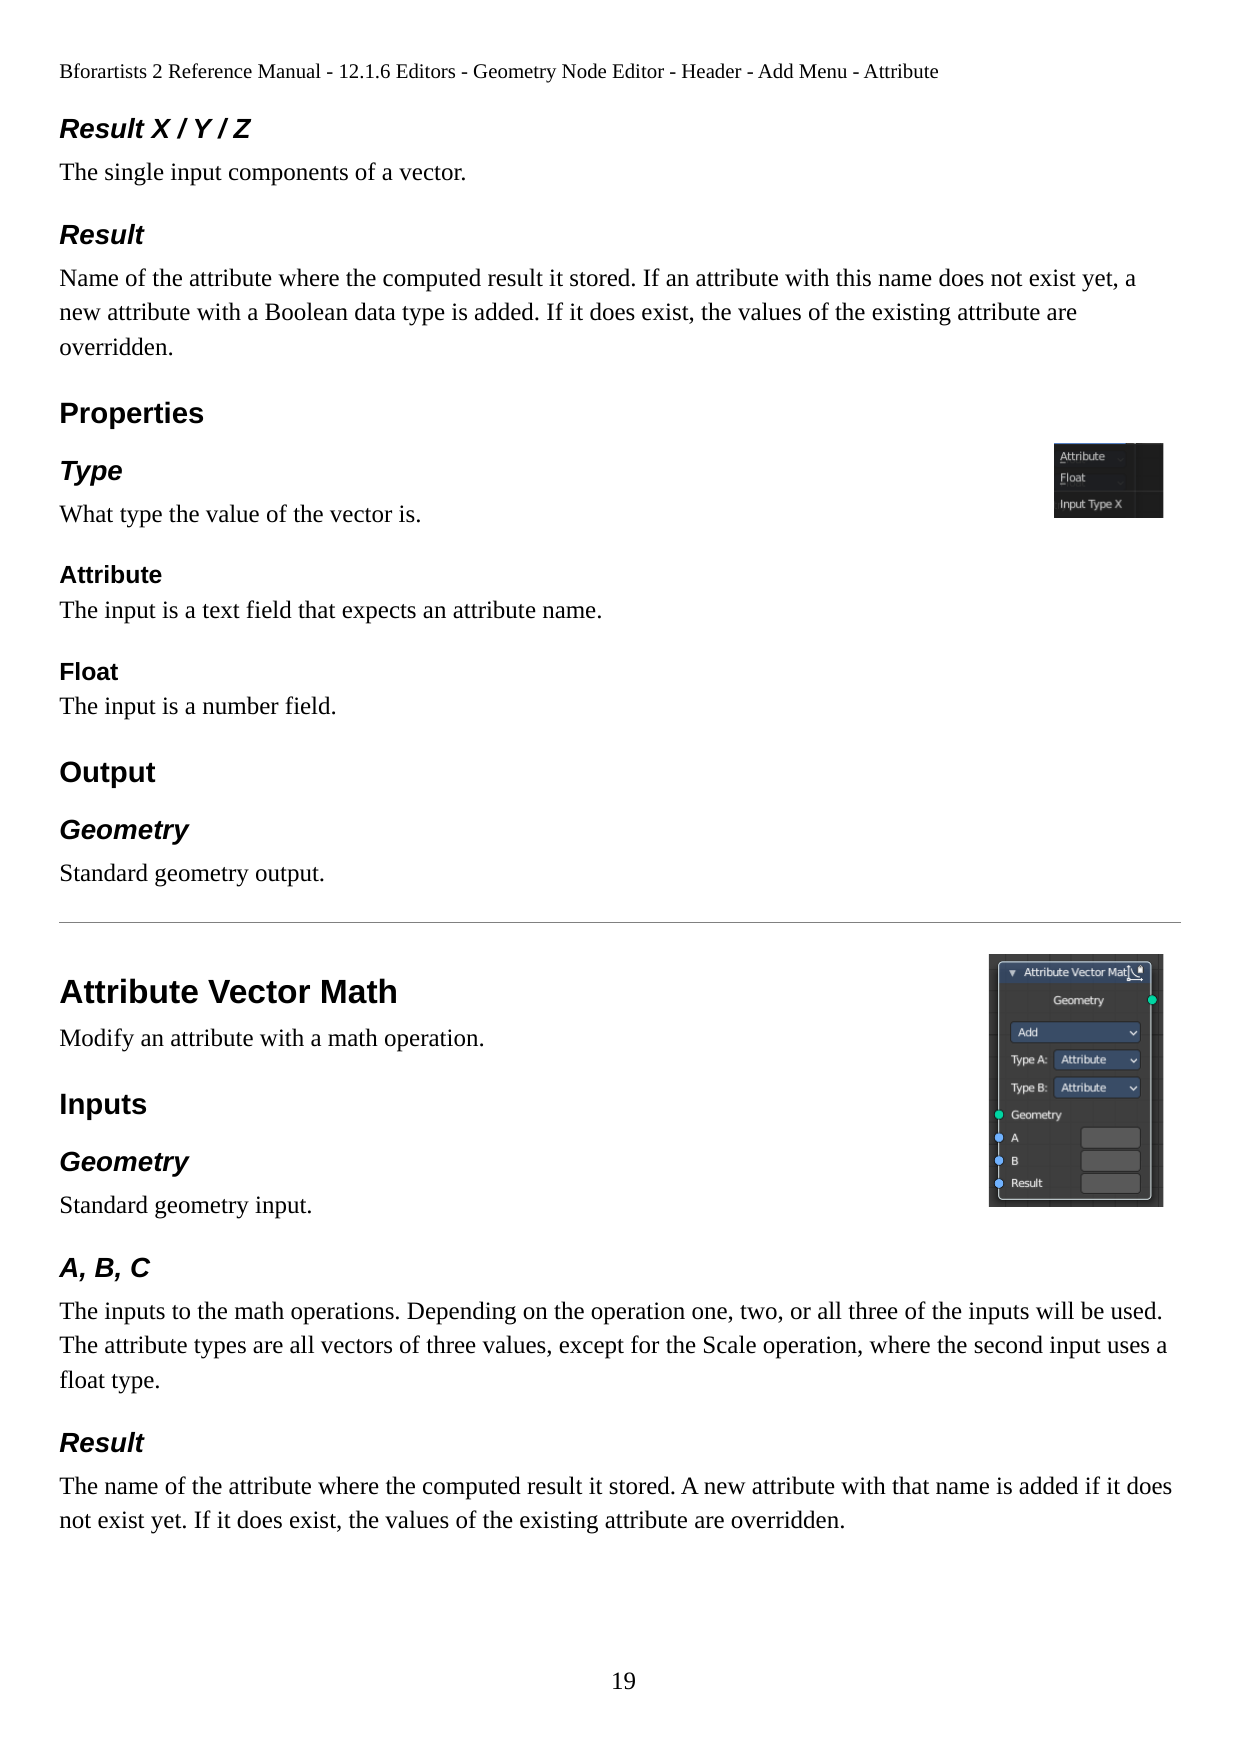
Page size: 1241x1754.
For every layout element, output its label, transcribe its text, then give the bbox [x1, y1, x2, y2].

subtitle Attribute Vector Math [59, 972, 988, 1011]
picture [1054, 443, 1164, 518]
subtitle [1164, 1146, 1181, 1178]
subtitle [1164, 1087, 1181, 1121]
picture [988, 954, 1164, 1207]
subtitle Geometry [59, 1146, 988, 1178]
subtitle Output [59, 755, 1181, 789]
text The input is a text field that expects an attribute name. [59, 595, 1181, 624]
text The input is a number field. [59, 691, 1181, 720]
subtitle Result X / Y / Z [59, 113, 1181, 144]
subtitle Result [59, 218, 1181, 250]
subtitle Properties [59, 396, 1181, 429]
subtitle Inputs [59, 1087, 988, 1121]
subtitle Attribute [59, 560, 1181, 589]
text Standard geometry output. [59, 858, 1181, 887]
subtitle [1164, 972, 1181, 1011]
text Name of the attribute where the computed result it stored. If an attribute with this name does not exist yet, a new attribute with a Boolean data type is added. If it does exist, the values of the existing attribute are overridden. [59, 263, 1181, 361]
text The name of the attribute where the computed result it stored. A new attribute with that name is added if it does not exist yet. If it does exist, the values of the existing attribute are overridden. [59, 1471, 1181, 1534]
subtitle A, B, C [59, 1252, 1181, 1283]
subtitle [1164, 454, 1181, 486]
subtitle Float [59, 657, 1181, 685]
text The inputs to the math operations. Depending on the operation one, two, or all three of the inputs will be used. The attribute types are all vectors of three values, except for the Scale operation, where the second input uses a float type. [59, 1296, 1181, 1394]
text Standard geometry input. [59, 1190, 1181, 1219]
subtitle Result [59, 1427, 1181, 1458]
text What type the value of the vector is. [59, 499, 1181, 527]
text The single input components of a vector. [59, 157, 1181, 186]
subtitle Geometry [59, 814, 1181, 846]
subtitle Type [59, 454, 1054, 486]
text Modify an attribute with a math operation. [59, 1023, 988, 1052]
